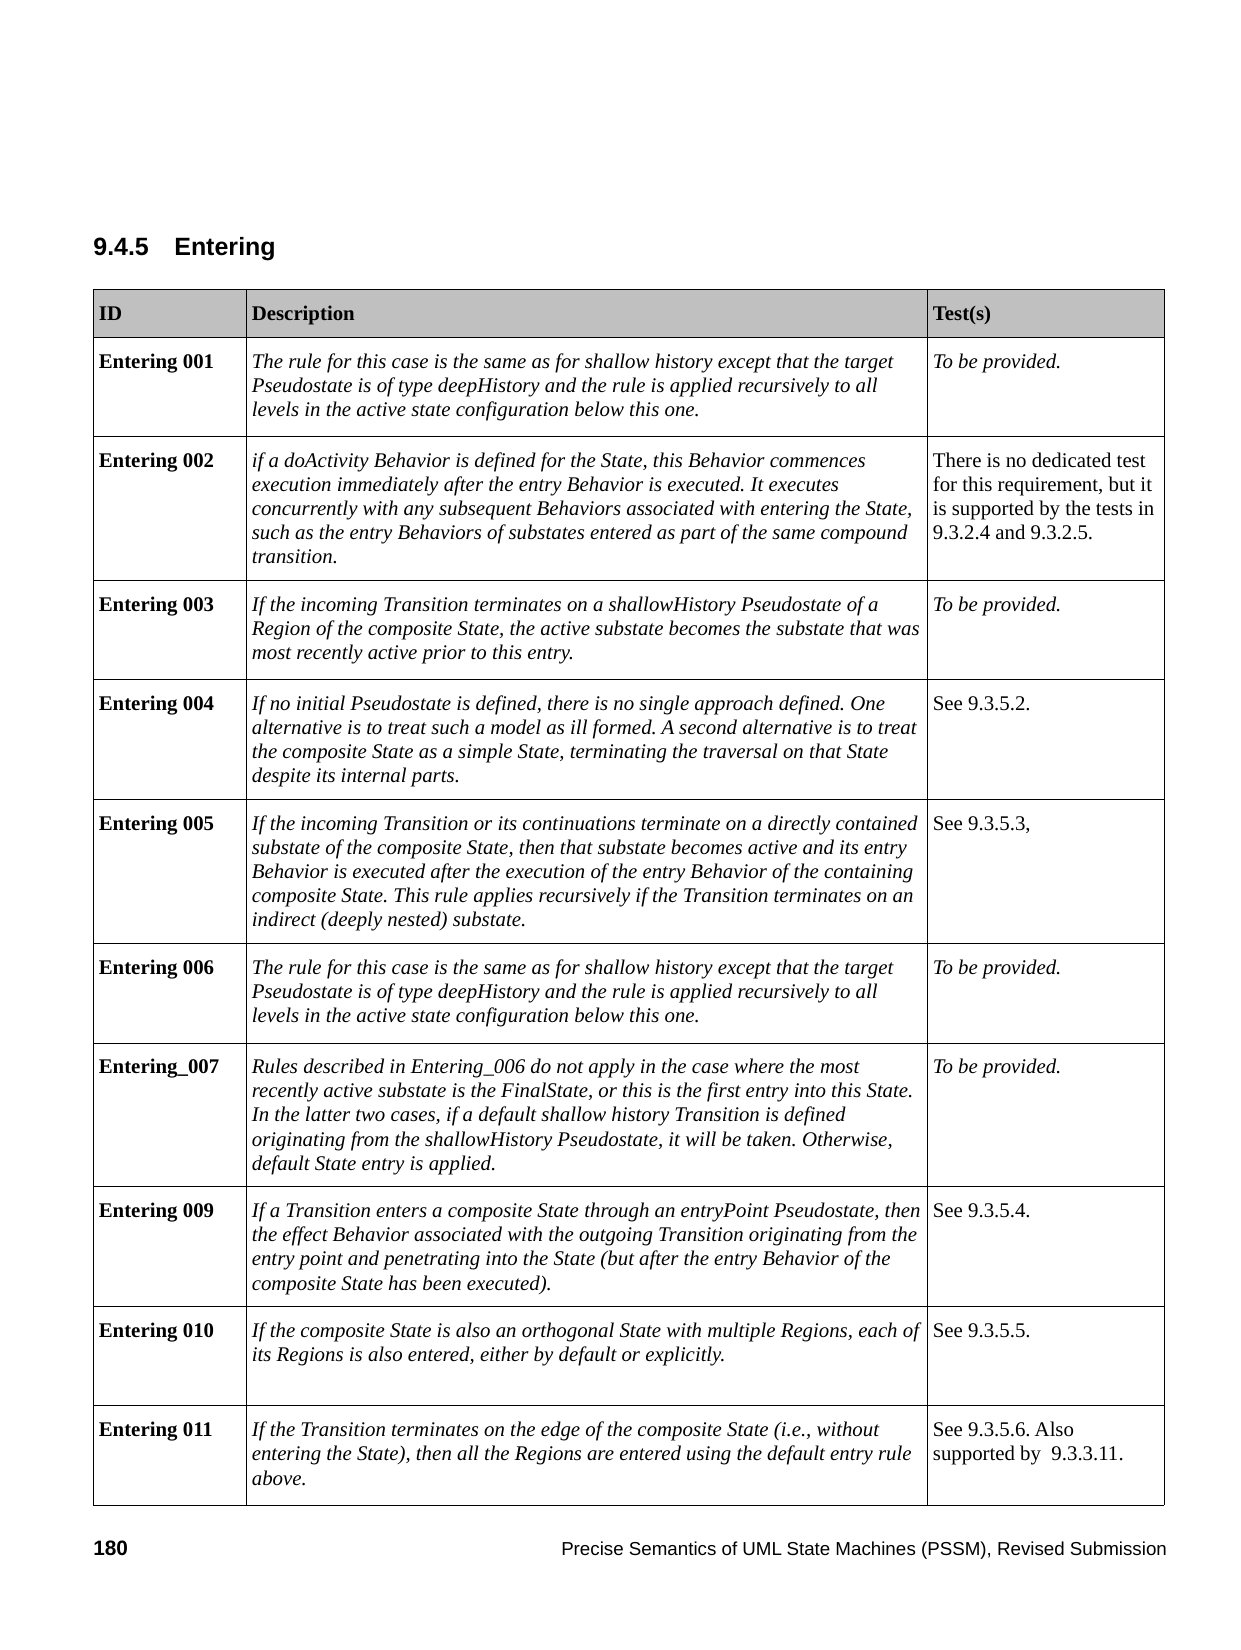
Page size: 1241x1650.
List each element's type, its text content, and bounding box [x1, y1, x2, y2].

table_cell Entering 006 [94, 944, 246, 1042]
table_cell To be provided. [928, 338, 1164, 436]
table_cell Entering 005 [94, 800, 246, 943]
table_cell See 9.3.5.4. [928, 1187, 1164, 1306]
table_cell If the composite State is also an orthogonal State with multiple Regions, each of its Regions is also entered, either by default or explicitly. [247, 1307, 927, 1405]
table_cell Entering 004 [94, 680, 246, 799]
table_cell The rule for this case is the same as for shallow history except that the target Pseudostate is of type deepHistory and the rule is applied recursively to all levels in the active state configuration below this one. [247, 944, 927, 1042]
table_header Description [247, 290, 927, 337]
table_cell See 9.3.5.5. [928, 1307, 1164, 1405]
table_cell To be provided. [928, 944, 1164, 1042]
table_cell If the incoming Transition terminates on a shallowHistory Pseudostate of a Region of the composite State, the active substate becomes the substate that was most recently active prior to this entry. [247, 581, 927, 679]
table_cell If no initial Pseudostate is defined, there is no single approach defined. One alternative is to treat such a model as ill formed. A second alternative is to treat the composite State as a simple State, terminating the traversal on that State despite its internal parts. [247, 680, 927, 799]
table_cell Entering_007 [94, 1044, 246, 1186]
table_header Test(s) [928, 290, 1164, 337]
table_cell Rules described in Entering_006 do not apply in the case where the most recently active substate is the FinalState, or this is the first entry into this State. In the latter two cases, if a default shallow history Transition is defined originating from the shallowHistory Pseudostate, it will be taken. Otherwise, default State entry is applied. [247, 1044, 927, 1186]
subtitle Entering [93, 231, 1164, 260]
table_cell Entering 001 [94, 338, 246, 436]
table_cell See 9.3.5.2. [928, 680, 1164, 799]
table_cell if a doActivity Behavior is defined for the State, this Behavior commences execution immediately after the entry Behavior is executed. It executes concurrently with any subsequent Behaviors associated with entering the State, such as the entry Behaviors of substates entered as part of the same compound transition. [247, 437, 927, 580]
table_cell See 9.3.5.6. Also supported by 9.3.3.11. [928, 1406, 1164, 1504]
table_cell To be provided. [928, 1044, 1164, 1186]
table_cell To be provided. [928, 581, 1164, 679]
table_cell The rule for this case is the same as for shallow history except that the target Pseudostate is of type deepHistory and the rule is applied recursively to all levels in the active state configuration below this one. [247, 338, 927, 436]
table_cell Entering 002 [94, 437, 246, 580]
table_cell Entering 010 [94, 1307, 246, 1405]
table_cell See 9.3.5.3, [928, 800, 1164, 943]
table_cell If the incoming Transition or its continuations terminate on a directly contained substate of the composite State, then that substate becomes active and its entry Behavior is executed after the execution of the entry Behavior of the containing composite State. This rule applies recursively if the Transition terminates on an indirect (deeply nested) substate. [247, 800, 927, 943]
table_header ID [94, 290, 246, 337]
table_cell If a Transition enters a composite State through an entryPoint Pseudostate, then the effect Behavior associated with the outgoing Transition originating from the entry point and penetrating into the State (but after the entry Behavior of the composite State has been executed). [247, 1187, 927, 1306]
table_cell Entering 011 [94, 1406, 246, 1504]
table_cell Entering 009 [94, 1187, 246, 1306]
table_cell Entering 003 [94, 581, 246, 679]
table_cell If the Transition terminates on the edge of the composite State (i.e., without entering the State), then all the Regions are entered using the default entry rule above. [247, 1406, 927, 1504]
table_cell There is no dedicated test for this requirement, but it is supported by the tests in 9.3.2.4 and 9.3.2.5. [928, 437, 1164, 580]
